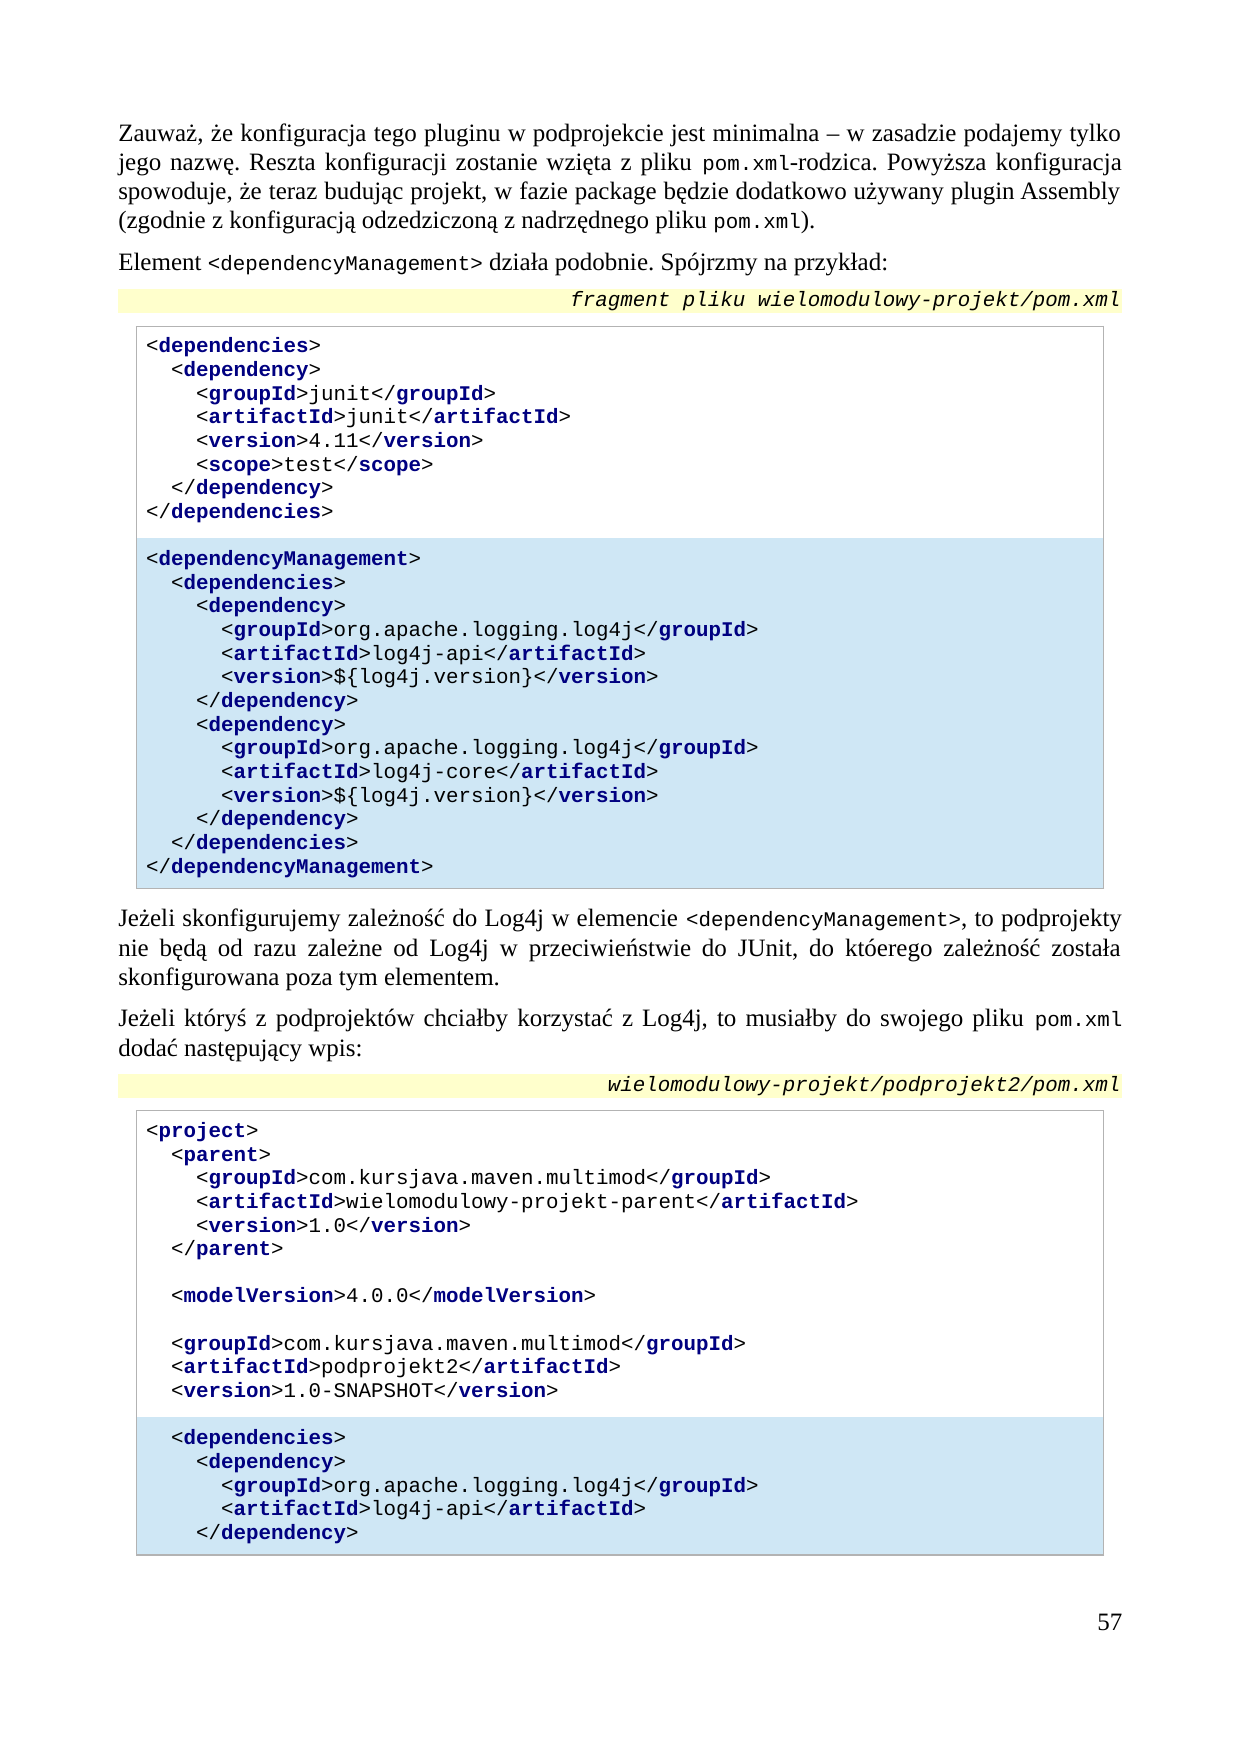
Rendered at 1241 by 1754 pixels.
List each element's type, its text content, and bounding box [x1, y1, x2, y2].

text <artifactId>log4j-api</artifactId> [137, 1488, 1103, 1512]
text </dependencyManagement> [137, 846, 1103, 888]
text <artifactId>wielomodulowy-projekt-parent</artifactId> [137, 1181, 1103, 1205]
text <artifactId>podprojekt2</artifactId> [137, 1347, 1103, 1370]
text <artifactId>log4j-api</artifactId> [137, 633, 1103, 657]
text <dependencyManagement> [137, 538, 1103, 562]
text Jeżeli skonfigurujemy zależność do Log4j w elemencie <dependencyManagement>, to podprojekty nie będą od razu zależne od Log4j w przeciwieństwie do JUnit, do któerego zależność została skonfigurowana poza tym elementem. [118, 903, 1122, 991]
text </parent> [137, 1228, 1103, 1262]
text <dependency> [137, 704, 1103, 727]
text </dependency> [137, 680, 1103, 704]
text fragment pliku wielomodulowy-projekt/pom.xml [118, 289, 1122, 313]
text <version>1.0-SNAPSHOT</version> [137, 1370, 1103, 1404]
text </dependencies> [137, 822, 1103, 846]
text </dependency> [137, 798, 1103, 822]
text <dependencies> [137, 562, 1103, 586]
text wielomodulowy-projekt/podprojekt2/pom.xml [118, 1074, 1122, 1098]
text <scope>test</scope> [137, 444, 1103, 467]
text </dependency> [137, 1512, 1103, 1554]
text </dependency> [137, 467, 1103, 491]
text <project> [137, 1111, 1103, 1134]
text <artifactId>junit</artifactId> [137, 396, 1103, 420]
text <groupId>org.apache.logging.log4j</groupId> [137, 727, 1103, 751]
text <version>${log4j.version}</version> [137, 657, 1103, 680]
text <version>1.0</version> [137, 1205, 1103, 1228]
text <dependency> [137, 586, 1103, 609]
text </dependencies> [137, 491, 1103, 524]
text Zauważ, że konfiguracja tego pluginu w podprojekcie jest minimalna – w zasadzie podajemy tylko jego nazwę. Reszta konfiguracji zostanie wzięta z pliku pom.xml-rodzica. Powyższa konfiguracja spowoduje, że teraz budując projekt, w fazie package będzie dodatkowo używany plugin Assembly (zgodnie z konfiguracją odzedziczoną z nadrzędnego pliku pom.xml). [118, 118, 1122, 235]
text <version>4.11</version> [137, 420, 1103, 444]
text <dependencies> [137, 327, 1103, 349]
text Element <dependencyManagement> działa podobnie. Spójrzmy na przykład: [118, 247, 1122, 277]
text <groupId>org.apache.logging.log4j</groupId> [137, 609, 1103, 633]
text <parent> [137, 1134, 1103, 1157]
text <groupId>org.apache.logging.log4j</groupId> [137, 1465, 1103, 1488]
text <groupId>junit</groupId> [137, 373, 1103, 396]
text Jeżeli któryś z podprojektów chciałby korzystać z Log4j, to musiałby do swojego pliku pom.xml dodać następujący wpis: [118, 1003, 1122, 1061]
text <groupId>com.kursjava.maven.multimod</groupId> [137, 1323, 1103, 1347]
text <dependencies> [137, 1417, 1103, 1441]
text <dependency> [137, 349, 1103, 373]
text <version>${log4j.version}</version> [137, 775, 1103, 798]
text <dependency> [137, 1441, 1103, 1465]
text <groupId>com.kursjava.maven.multimod</groupId> [137, 1157, 1103, 1181]
text <modelVersion>4.0.0</modelVersion> [137, 1276, 1103, 1309]
text <artifactId>log4j-core</artifactId> [137, 751, 1103, 775]
